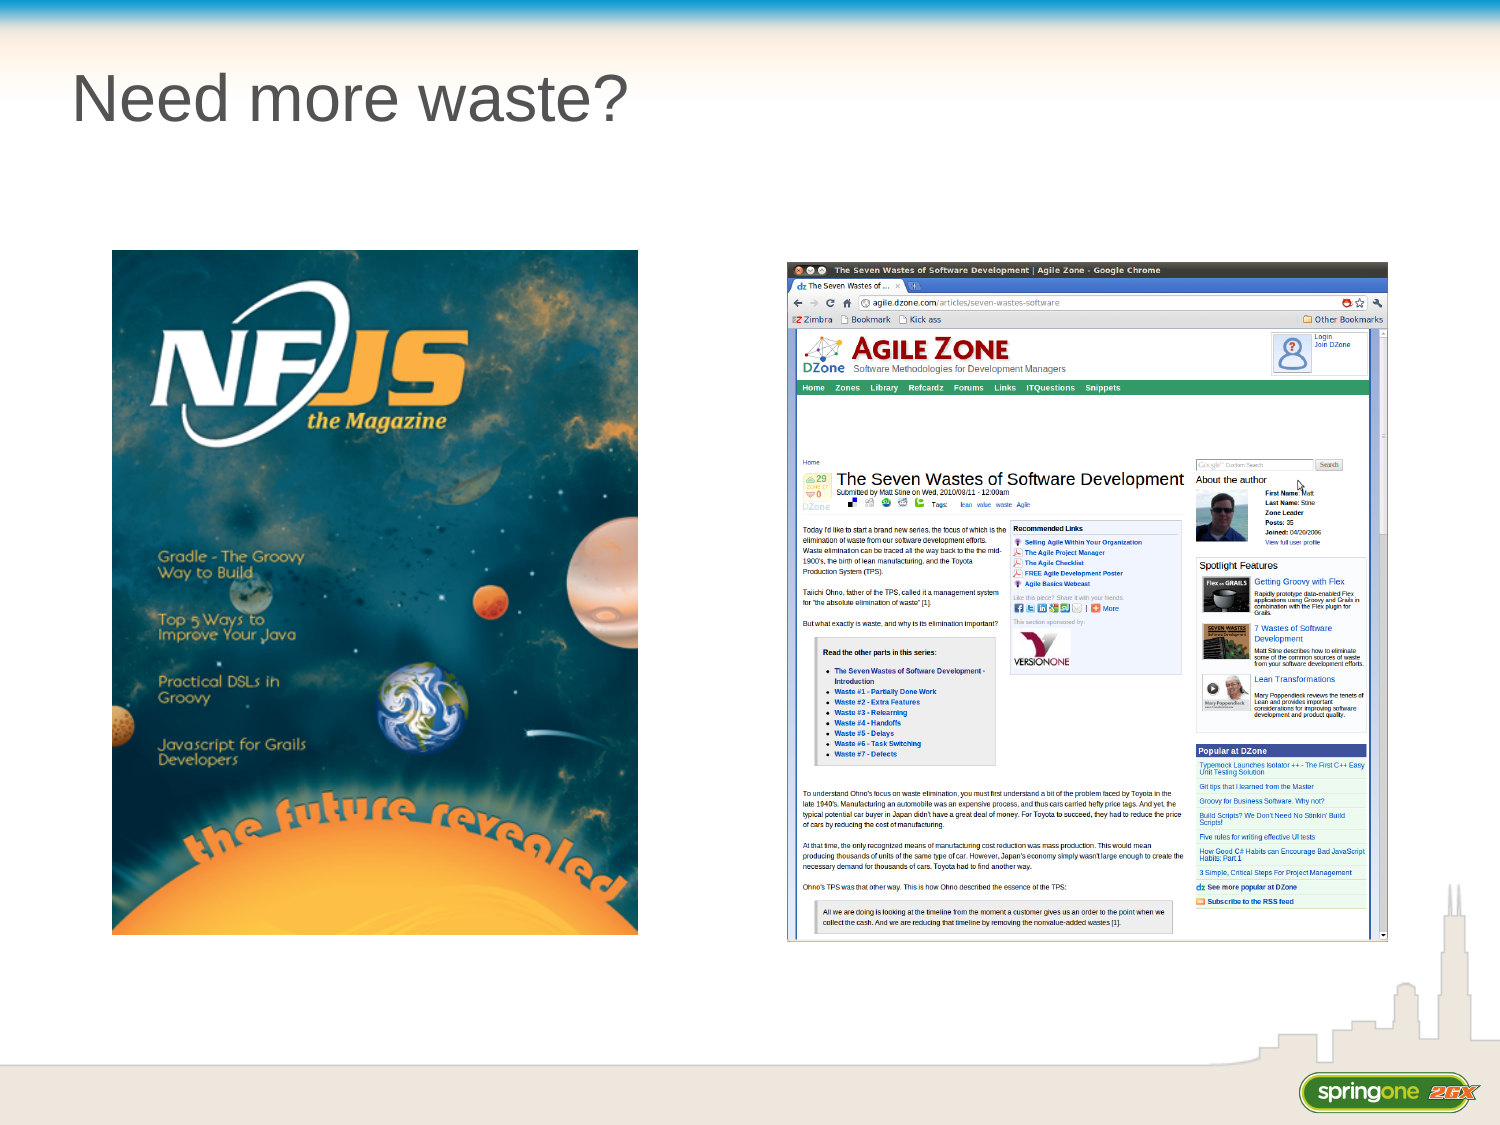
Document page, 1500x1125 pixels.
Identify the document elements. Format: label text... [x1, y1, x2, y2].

picture [0, 3, 1500, 1125]
title Need more waste? [56, 12, 1438, 177]
